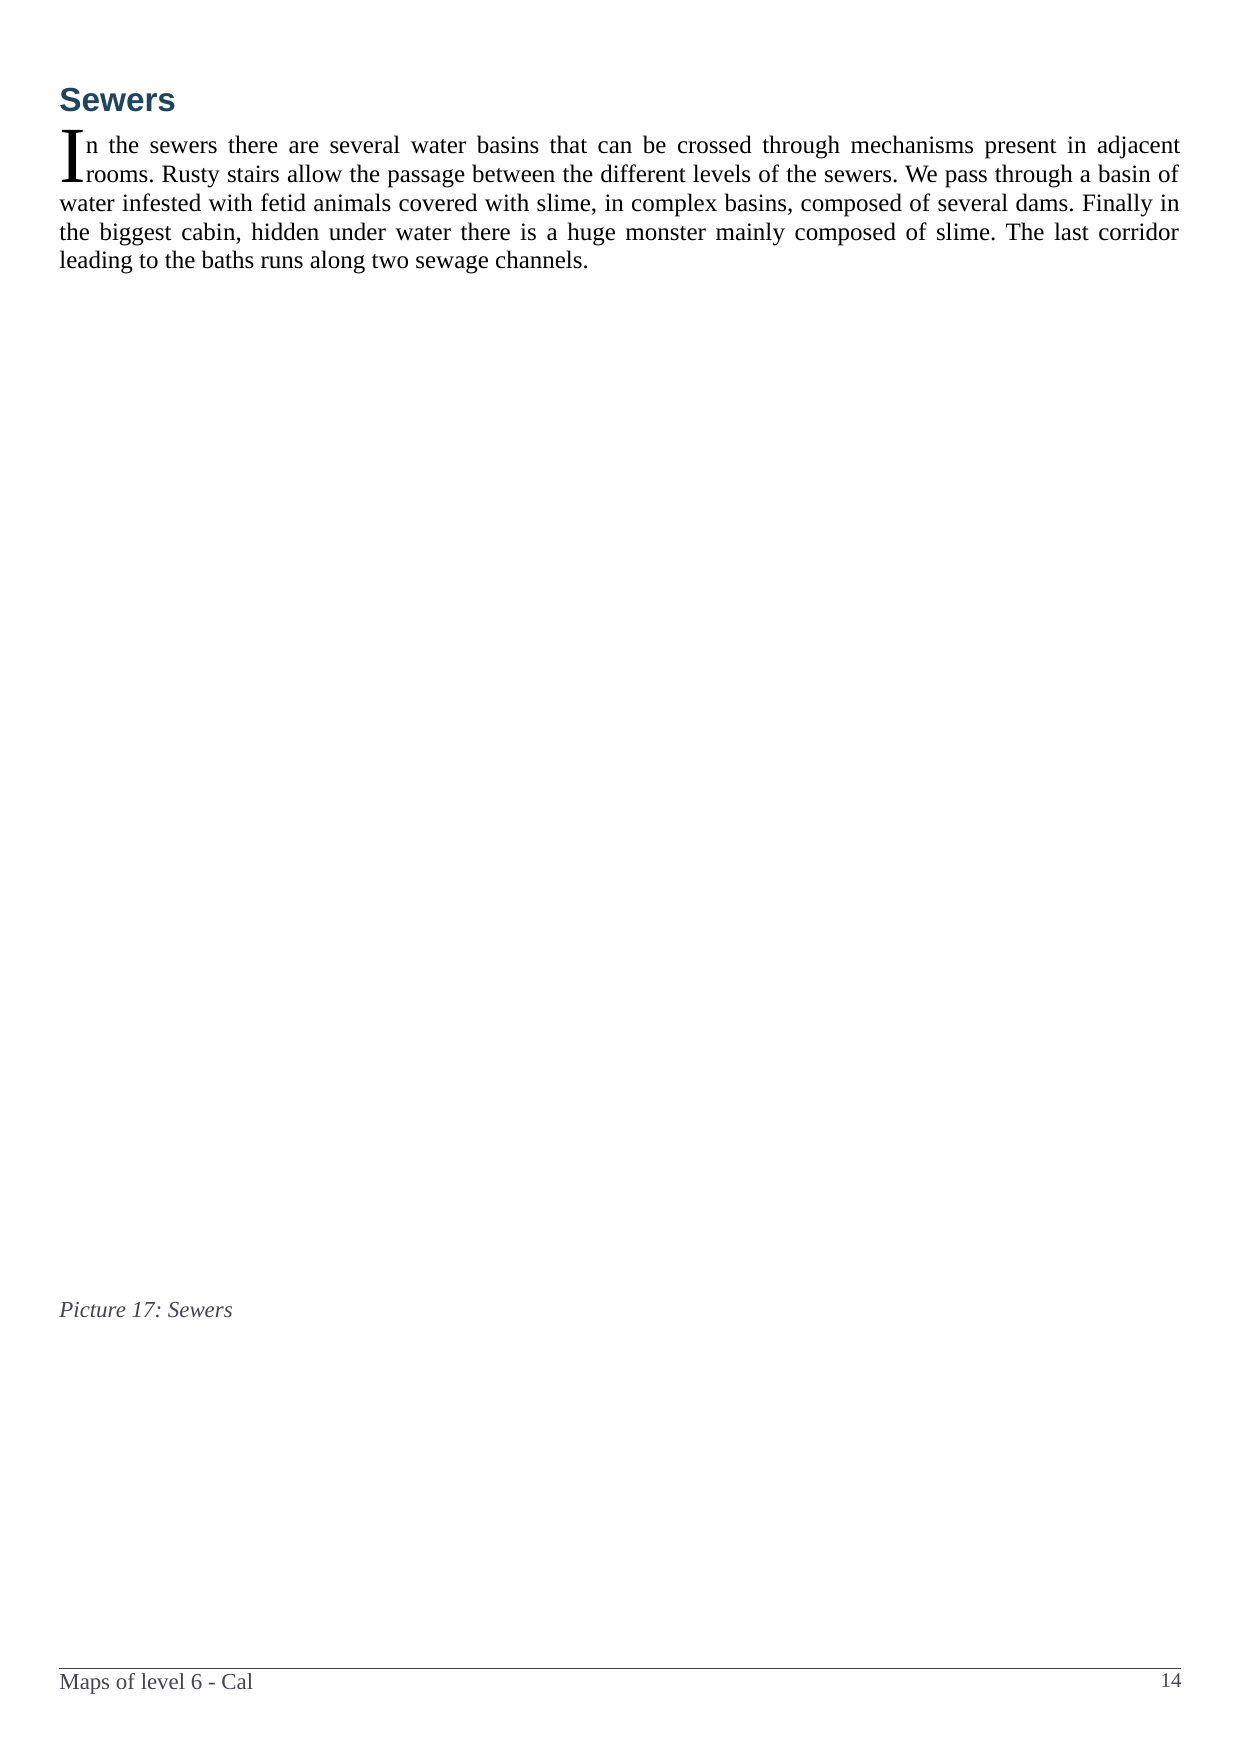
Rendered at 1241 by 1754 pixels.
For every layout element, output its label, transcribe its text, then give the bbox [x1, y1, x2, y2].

text Picture 17: Sewers [59, 293, 1181, 1323]
text In the sewers there are several water basins that can be crossed through mechanisms present in adjacent rooms. Rusty stairs allow the passage between the different levels of the sewers. We pass through a basin of water infested with fetid animals covered with slime, in complex basins, composed of several dams. Finally in the biggest cabin, hidden under water there is a huge monster mainly composed of slime. The last corridor leading to the baths runs along two sewage channels. [59, 131, 1181, 274]
subtitle Sewers [59, 80, 1181, 118]
